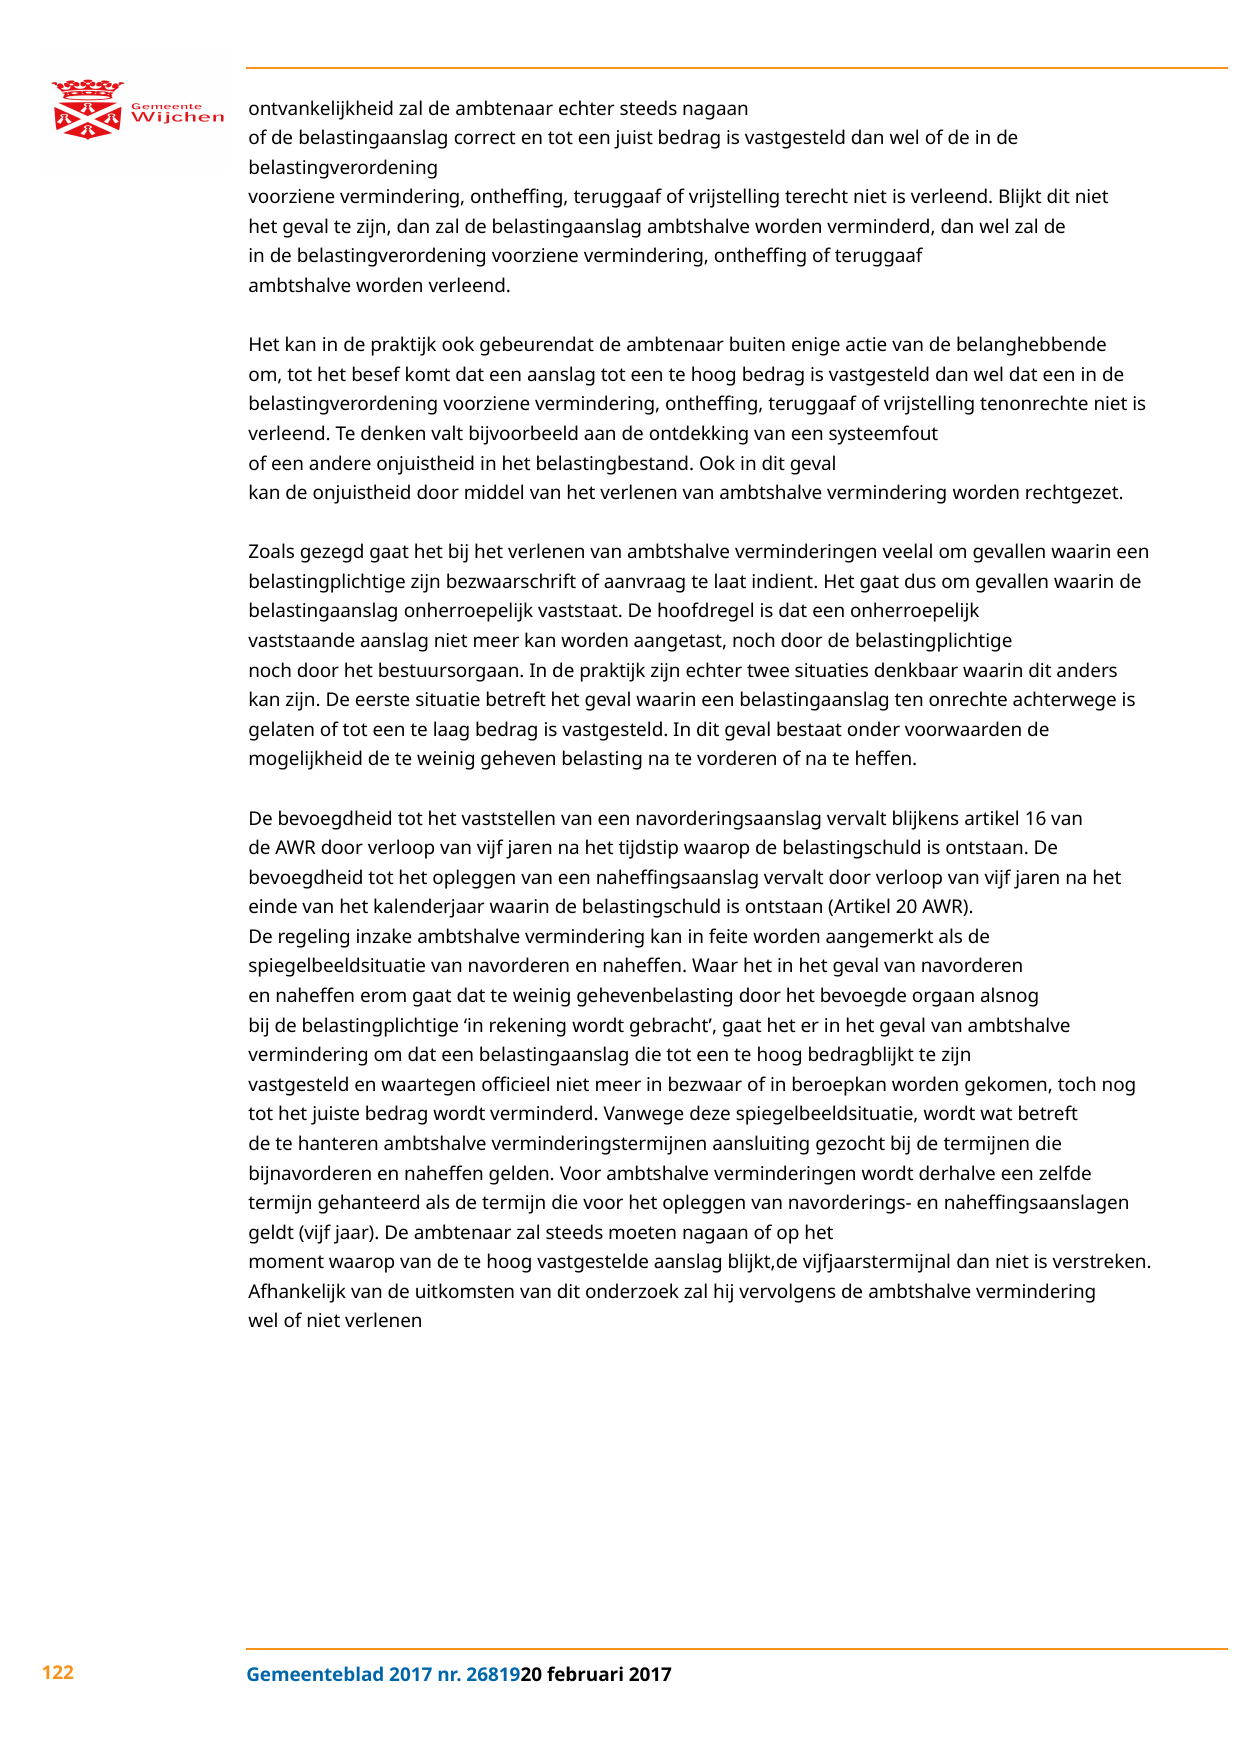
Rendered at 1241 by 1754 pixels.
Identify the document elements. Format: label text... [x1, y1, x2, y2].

text Zoals gezegd gaat het bij het verlenen van ambtshalve verminderingen veelal om gevallen waarin een belastingplichtige zijn bezwaarschrift of aanvraag te laat indient. Het gaat dus om gevallen waarin de belastingaanslag onherroepelijk vaststaat. De hoofdregel is dat een onherroepelijk vaststaande aanslag niet meer kan worden aangetast, noch door de belastingplichtige noch door het bestuursorgaan. In de praktijk zijn echter twee situaties denkbaar waarin dit anders kan zijn. De eerste situatie betreft het geval waarin een belastingaanslag ten onrechte achterwege is gelaten of tot een te laag bedrag is vastgesteld. In dit geval bestaat onder voorwaarden de mogelijkheid de te weinig geheven belasting na te vorderen of na te heffen. [248, 538, 1152, 771]
text ontvankelijkheid zal de ambtenaar echter steeds nagaan of de belastingaanslag correct en tot een juist bedrag is vastgesteld dan wel of de in de belastingverordening voorziene vermindering, ontheffing, teruggaaf of vrijstelling terecht niet is verleend. Blijkt dit niet het geval te zijn, dan zal de belastingaanslag ambtshalve worden verminderd, dan wel zal de in de belastingverordening voorziene vermindering, ontheffing of teruggaaf ambtshalve worden verleend. [248, 95, 1152, 298]
text De bevoegdheid tot het vaststellen van een navorderingsaanslag vervalt blijkens artikel 16 van de AWR door verloop van vijf jaren na het tijdstip waarop de belastingschuld is ontstaan. De bevoegdheid tot het opleggen van een naheffingsaanslag vervalt door verloop van vijf jaren na het einde van het kalenderjaar waarin de belastingschuld is ontstaan (Artikel 20 AWR). De regeling inzake ambtshalve vermindering kan in feite worden aangemerkt als de spiegelbeeldsituatie van navorderen en naheffen. Waar het in het geval van navorderen en naheffen erom gaat dat te weinig gehevenbelasting door het bevoegde orgaan alsnog bij de belastingplichtige ‘in rekening wordt gebracht’, gaat het er in het geval van ambtshalve vermindering om dat een belastingaanslag die tot een te hoog bedragblijkt te zijn vastgesteld en waartegen officieel niet meer in bezwaar of in beroepkan worden gekomen, toch nog tot het juiste bedrag wordt verminderd. Vanwege deze spiegelbeeldsituatie, wordt wat betreft de te hanteren ambtshalve verminderingstermijnen aansluiting gezocht bij de termijnen die bijnavorderen en naheffen gelden. Voor ambtshalve verminderingen wordt derhalve een zelfde termijn gehanteerd als de termijn die voor het opleggen van navorderings- en naheffingsaanslagen geldt (vijf jaar). De ambtenaar zal steeds moeten nagaan of op het moment waarop van de te hoog vastgestelde aanslag blijkt,de vijfjaarstermijnal dan niet is verstreken. Afhankelijk van de uitkomsten van dit onderzoek zal hij vervolgens de ambtshalve vermindering wel of niet verlenen [248, 805, 1152, 1333]
picture [41, 47, 231, 172]
text Het kan in de praktijk ook gebeurendat de ambtenaar buiten enige actie van de belanghebbende om, tot het besef komt dat een aanslag tot een te hoog bedrag is vastgesteld dan wel dat een in de belastingverordening voorziene vermindering, ontheffing, teruggaaf of vrijstelling tenonrechte niet is verleend. Te denken valt bijvoorbeeld aan de ontdekking van een systeemfout of een andere onjuistheid in het belastingbestand. Ook in dit geval kan de onjuistheid door middel van het verlenen van ambtshalve vermindering worden rechtgezet. [248, 331, 1152, 505]
